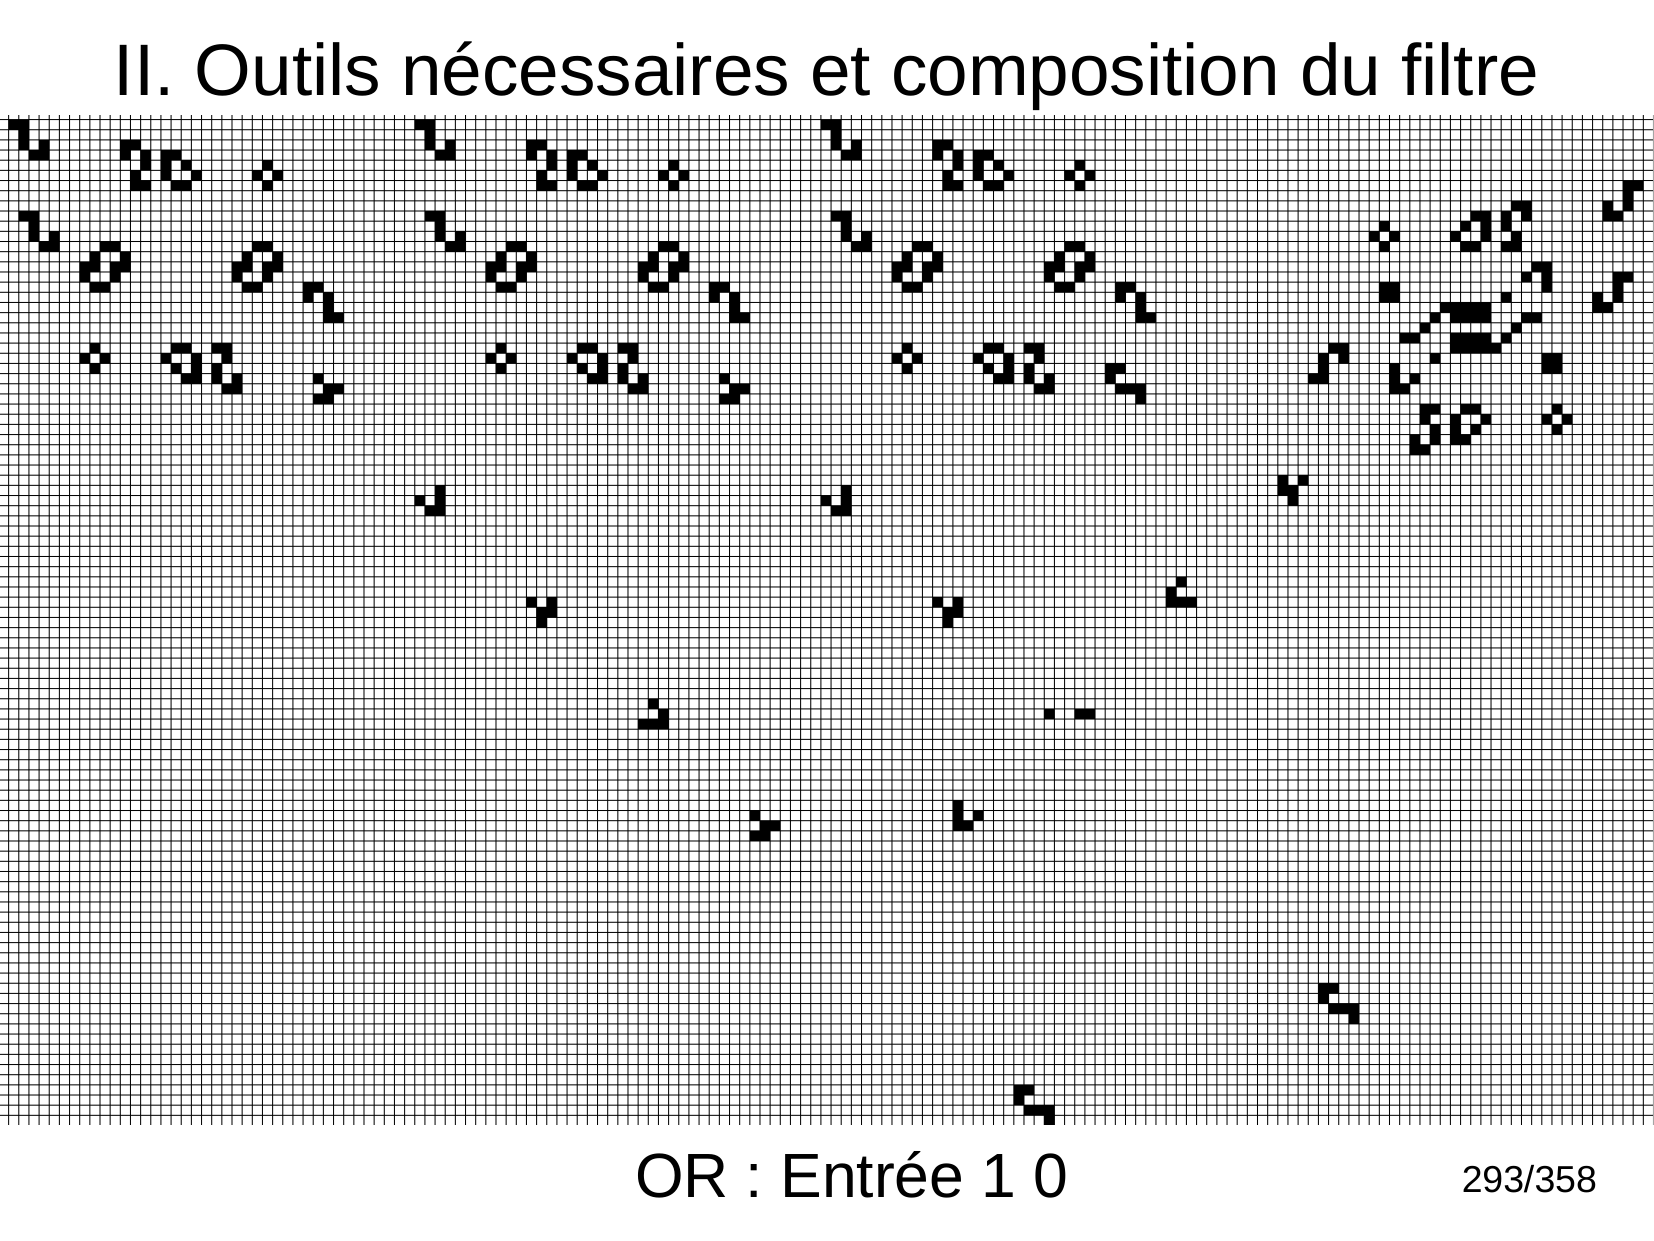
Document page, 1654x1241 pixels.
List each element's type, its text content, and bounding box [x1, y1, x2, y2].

text_box OR : Entrée 1 0 [620, 1133, 1084, 1219]
picture [0, 115, 1654, 1125]
title II. Outils nécessaires et composition du filtre [82, 0, 1572, 174]
text_box <number>/358 [1447, 1151, 1654, 1209]
